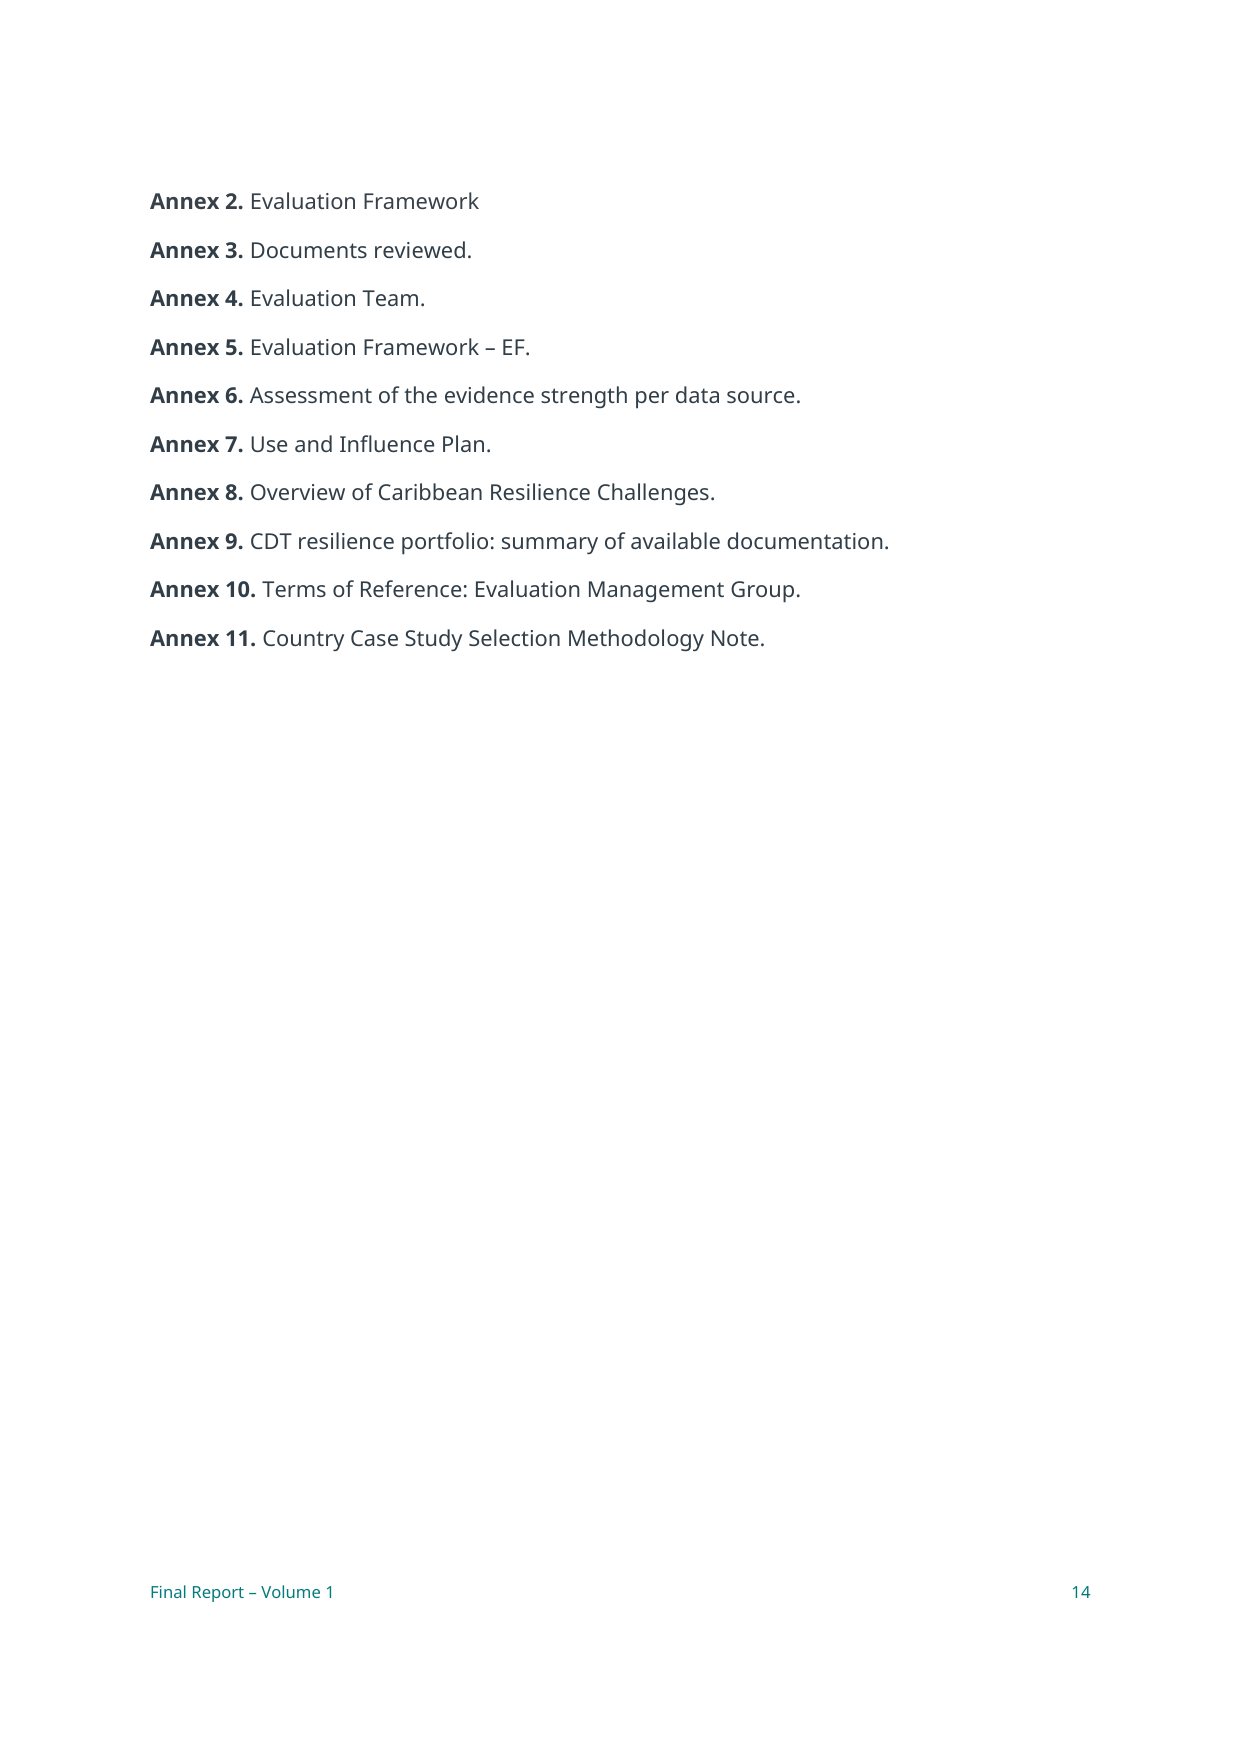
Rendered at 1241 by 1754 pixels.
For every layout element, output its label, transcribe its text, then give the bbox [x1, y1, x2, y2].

text Annex 10. Terms of Reference: Evaluation Management Group. [150, 574, 1090, 604]
text Annex 6. Assessment of the evidence strength per data source. [150, 380, 1090, 410]
text Annex 5. Evaluation Framework – EF. [150, 332, 1090, 361]
text Annex 3. Documents reviewed. [150, 234, 1090, 264]
text Annex 7. Use and Influence Plan. [150, 429, 1090, 458]
text Annex 2. Evaluation Framework [150, 186, 1090, 216]
text Annex 9. CDT resilience portfolio: summary of available documentation. [150, 526, 1090, 556]
text Annex 11. Country Case Study Selection Methodology Note. [150, 623, 1090, 653]
text Annex 8. Overview of Caribbean Resilience Challenges. [150, 477, 1090, 507]
text Annex 4. Evaluation Team. [150, 283, 1090, 313]
